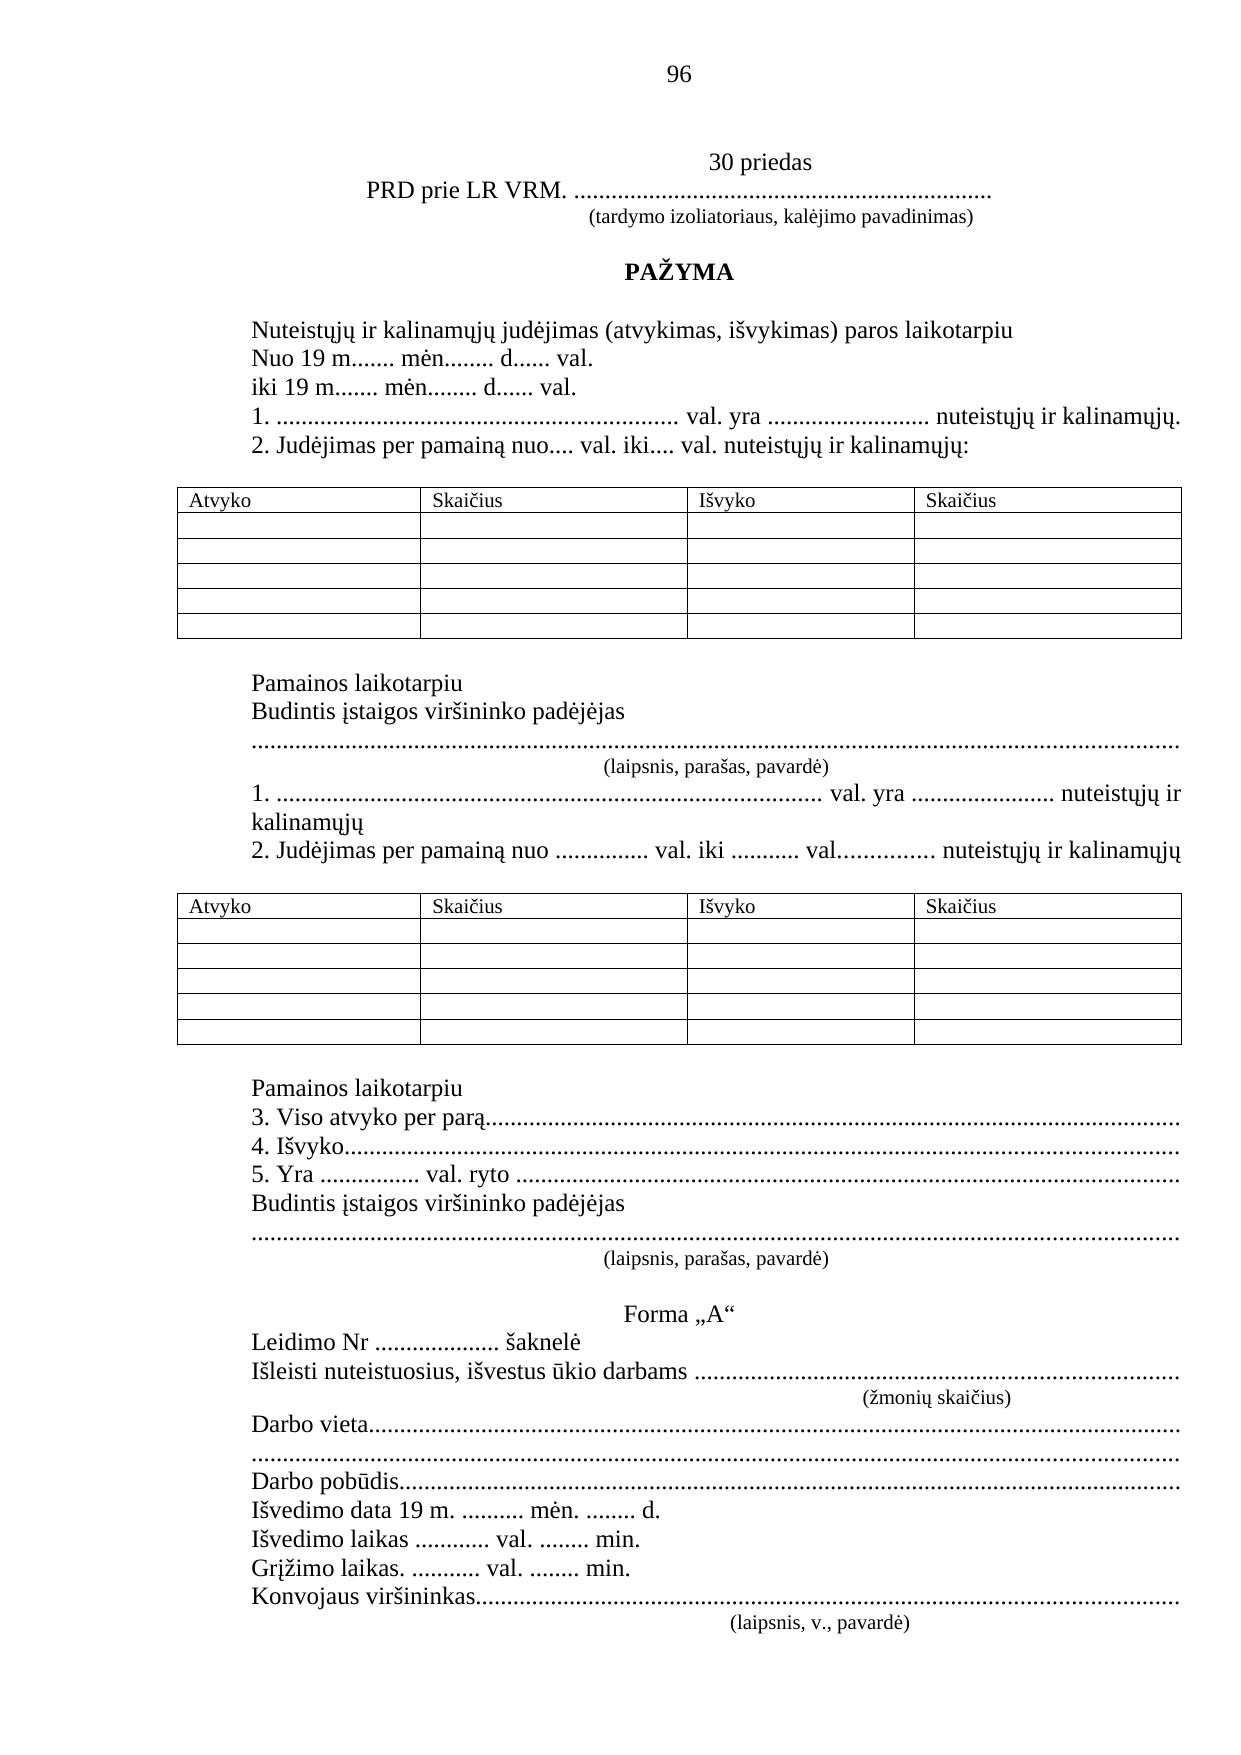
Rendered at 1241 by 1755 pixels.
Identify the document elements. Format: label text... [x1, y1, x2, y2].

table_cell [178, 564, 420, 588]
text Leidimo Nr .................... šaknelė [177, 1327, 1181, 1356]
table_cell [688, 969, 914, 993]
table_cell [688, 919, 914, 943]
text Pamainos laikotarpiu [177, 668, 1181, 696]
table_cell [421, 944, 687, 968]
table_cell [421, 614, 687, 638]
table_cell [178, 589, 420, 613]
text Budintis įstaigos viršininko padėjėjas [177, 1188, 1181, 1217]
text 30 priedas [177, 147, 1181, 176]
text Konvojaus viršininkas [177, 1581, 1181, 1610]
table_header Skaičius [915, 488, 1181, 512]
table_cell [178, 994, 420, 1018]
text 4. Išvyko. [177, 1131, 1181, 1159]
table_cell [178, 944, 420, 968]
table_cell [688, 589, 914, 613]
text 2. Judėjimas per pamainą nuo ............... val. iki ........... val nuteistųjų ir kalinamųjų [177, 835, 1181, 864]
text Grįžimo laikas. ........... val. ........ min. [177, 1553, 1181, 1581]
table_cell [178, 614, 420, 638]
table_cell [915, 513, 1181, 537]
table_cell [421, 994, 687, 1018]
table_header Atvyko [178, 488, 420, 512]
table_cell [688, 564, 914, 588]
text Forma „A“ [177, 1299, 1181, 1327]
table_cell [688, 539, 914, 562]
text Išvedimo laikas ............ val. ........ min. [177, 1524, 1181, 1553]
table_cell [178, 969, 420, 993]
table_cell [915, 589, 1181, 613]
table_cell [915, 919, 1181, 943]
table_header Skaičius [421, 894, 687, 918]
table_header Atvyko [178, 894, 420, 918]
text 1. val. yra .......................... nuteistųjų ir kalinamųjų. [177, 401, 1181, 430]
text (laipsnis, v., pavardė) [177, 1610, 1181, 1634]
table_cell [688, 994, 914, 1018]
text Pamainos laikotarpiu [177, 1073, 1181, 1102]
text iki 19 m....... mėn........ d...... val. [177, 372, 1181, 401]
table_cell [421, 564, 687, 588]
table_cell [421, 589, 687, 613]
text (tardymo izoliatoriaus, kalėjimo pavadinimas) [177, 204, 1181, 228]
table_cell [421, 513, 687, 537]
text Išvedimo data 19 m. .......... mėn. ........ d. [177, 1495, 1181, 1524]
table_cell [178, 919, 420, 943]
table_cell [915, 564, 1181, 588]
table_cell [915, 1020, 1181, 1043]
table_cell [688, 513, 914, 537]
table_header Skaičius [915, 894, 1181, 918]
text Darbo vieta [177, 1409, 1181, 1438]
text (laipsnis, parašas, pavardė) [177, 1246, 1181, 1270]
text 2. Judėjimas per pamainą nuo.... val. iki.... val. nuteistųjų ir kalinamųjų: [177, 430, 1181, 458]
table_cell [915, 614, 1181, 638]
text (žmonių skaičius) [177, 1385, 1181, 1409]
table_cell [688, 944, 914, 968]
table_header Išvyko [688, 894, 914, 918]
table_cell [178, 513, 420, 537]
table_header Išvyko [688, 488, 914, 512]
text 5. Yra ................ val. ryto [177, 1159, 1181, 1188]
table_cell [915, 994, 1181, 1018]
table_cell [421, 919, 687, 943]
table_cell [421, 969, 687, 993]
table_cell [421, 1020, 687, 1043]
text Budintis įstaigos viršininko padėjėjas [177, 696, 1181, 725]
text 1. val. yra ....................... nuteistųjų ir [177, 778, 1181, 807]
text PRD prie LR VRM. ................................................................... [177, 176, 1181, 204]
text PAŽYMA [177, 257, 1181, 286]
text Darbo pobūdis [177, 1466, 1181, 1495]
table_cell [915, 944, 1181, 968]
text 3. Viso atvyko per parą. [177, 1102, 1181, 1131]
table_cell [688, 614, 914, 638]
text kalinamųjų [177, 807, 1181, 835]
table_cell [915, 969, 1181, 993]
table_cell [421, 539, 687, 562]
text (laipsnis, parašas, pavardė) [177, 754, 1181, 778]
text Nuo 19 m....... mėn........ d...... val. [177, 343, 1181, 372]
table_cell [915, 539, 1181, 562]
text Išleisti nuteistuosius, išvestus ūkio darbams [177, 1356, 1181, 1385]
table_cell [178, 539, 420, 562]
table_header Skaičius [421, 488, 687, 512]
table_cell [688, 1020, 914, 1043]
text Nuteistųjų ir kalinamųjų judėjimas (atvykimas, išvykimas) paros laikotarpiu [177, 315, 1181, 343]
table_cell [178, 1020, 420, 1043]
